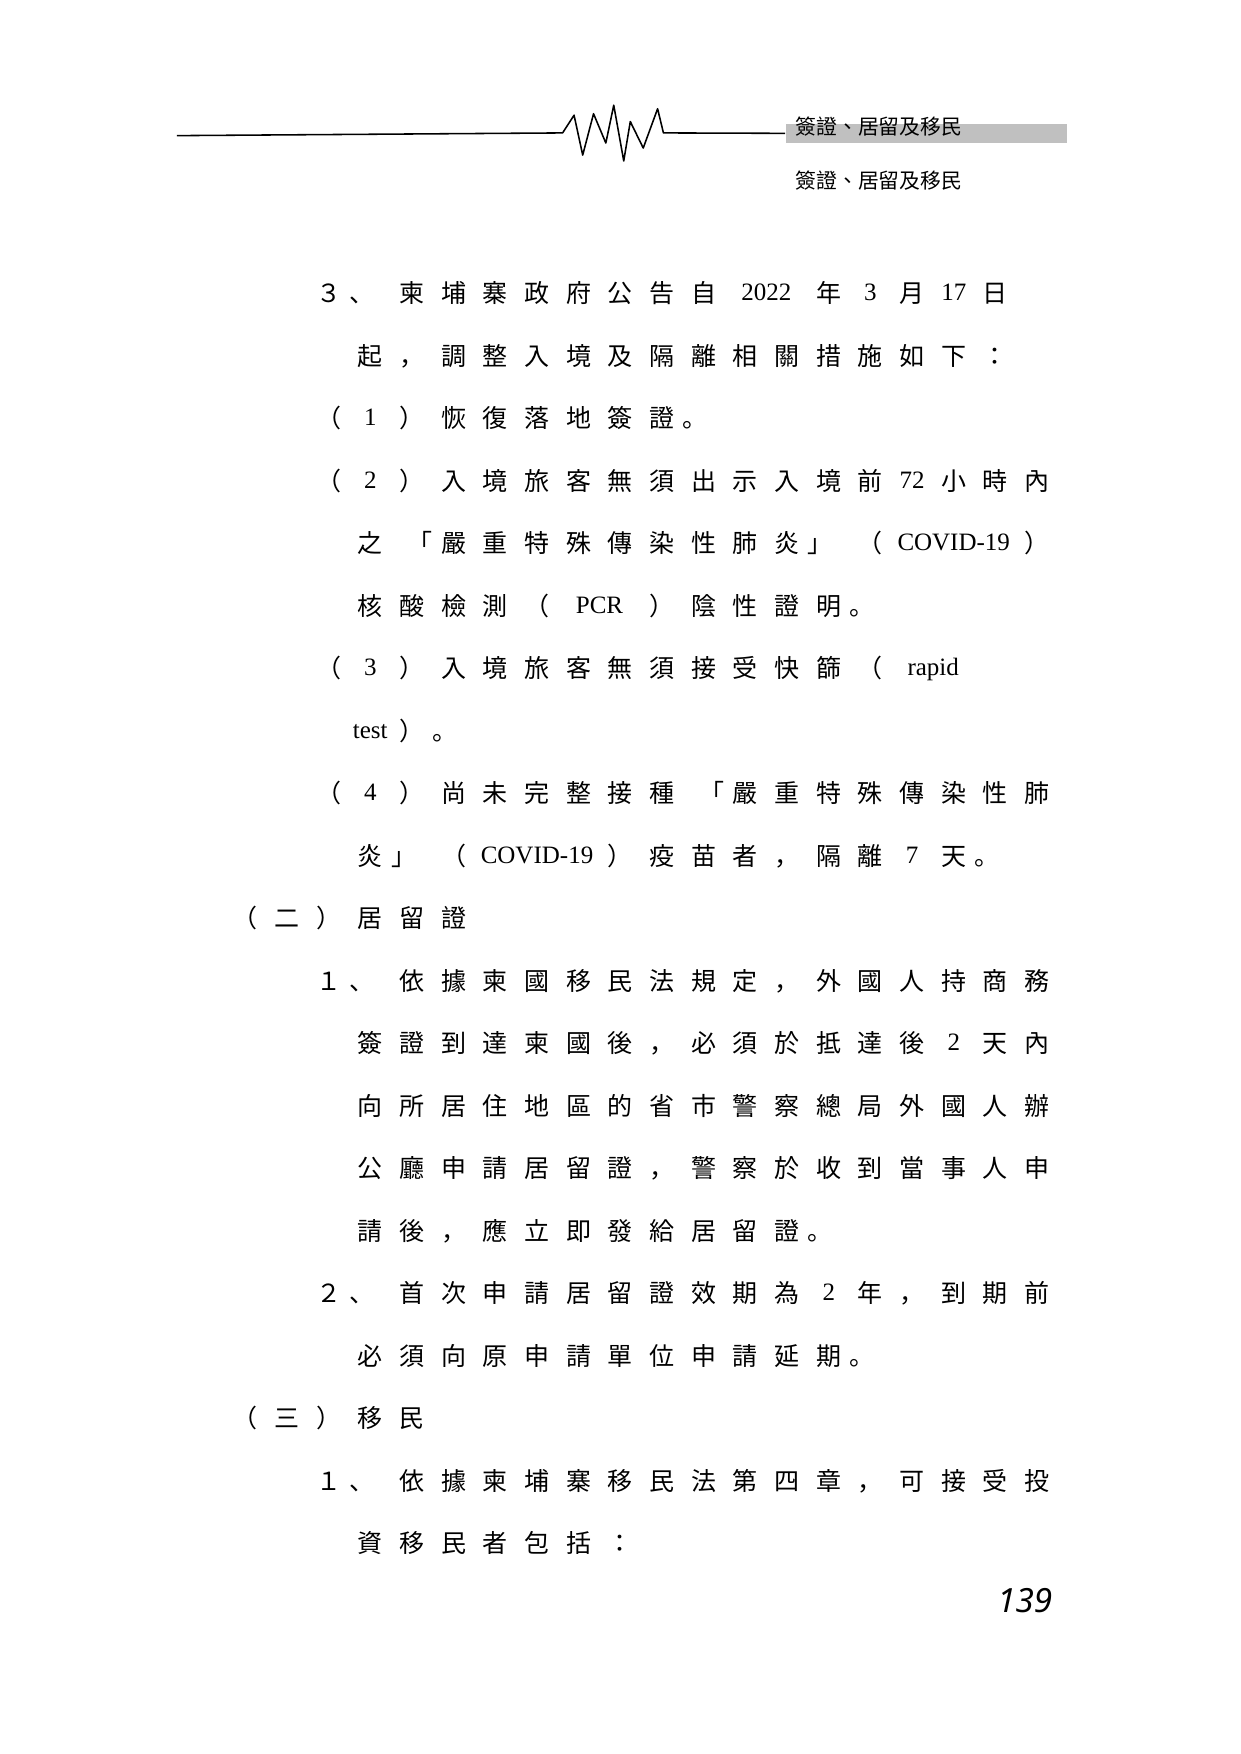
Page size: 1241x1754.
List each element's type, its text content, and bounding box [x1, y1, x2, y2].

text （1）恢復落地簽證。 [281, 375, 1058, 438]
text １、依據柬埔寨移民法第四章，可接受投資移民者包括： [281, 1438, 1058, 1563]
text （二）居留證 [207, 875, 1058, 938]
text （3）入境旅客無須接受快篩（rapid test）。 [281, 625, 1058, 750]
text （三）移民 [207, 1375, 1058, 1438]
text （2）入境旅客無須出示入境前72小時內之「嚴重特殊傳染性肺炎」（COVID-19）核酸檢測（PCR）陰性證明。 [281, 438, 1058, 625]
text ３、柬埔寨政府公告自2022年3月17日起，調整入境及隔離相關措施如下： [281, 250, 1058, 375]
text ２、首次申請居留證效期為2年，到期前必須向原申請單位申請延期。 [281, 1250, 1058, 1375]
text （4）尚未完整接種「嚴重特殊傳染性肺炎」（COVID-19）疫苗者，隔離7天。 [281, 750, 1058, 875]
text １、依據柬國移民法規定，外國人持商務簽證到達柬國後，必須於抵達後2天內向所居住地區的省市警察總局外國人辦公廳申請居留證，警察於收到當事人申請後，應立即發給居留證。 [281, 938, 1058, 1250]
